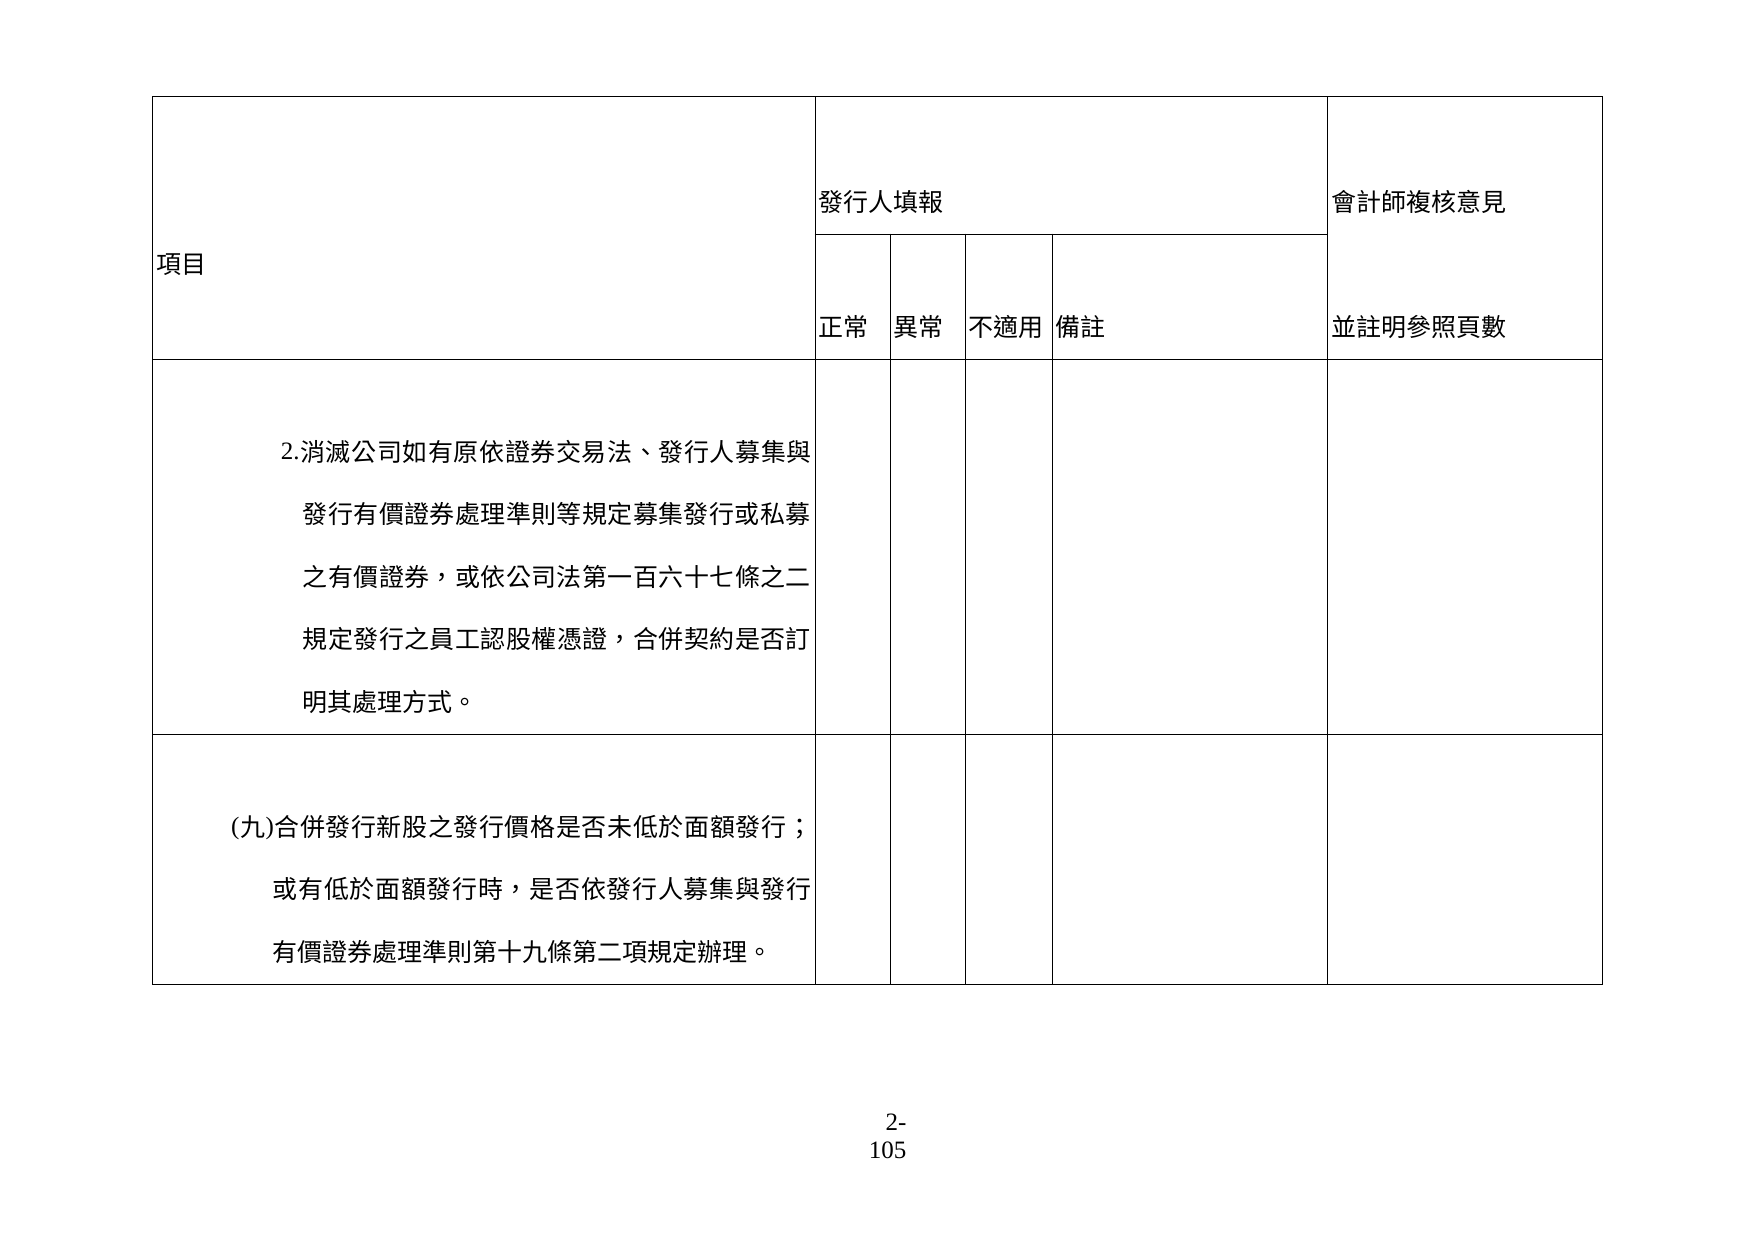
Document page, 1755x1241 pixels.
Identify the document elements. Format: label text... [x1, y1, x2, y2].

table_cell 正常 [816, 235, 890, 358]
table_cell [1053, 360, 1327, 733]
table_cell [1328, 735, 1602, 983]
table_cell [1328, 360, 1602, 733]
table_header 會計師複核意見 並註明參照頁數 [1328, 97, 1602, 358]
table_cell [816, 360, 890, 733]
table_cell 不適用 [966, 235, 1052, 358]
table_cell 2.消滅公司如有原依證券交易法、發行人募集與發行有價證券處理準則等規定募集發行或私募之有價證券，或依公司法第一百六十七條之二規定發行之員工認股權憑證，合併契約是否訂明其處理方式。 [153, 360, 815, 733]
table_cell [1053, 735, 1327, 983]
table_cell [816, 735, 890, 983]
table_cell 異常 [891, 235, 965, 358]
table_header 發行人填報 [816, 97, 1327, 233]
table_cell [891, 735, 965, 983]
table_header 項目 [153, 97, 815, 358]
table_cell [966, 735, 1052, 983]
table_cell (九)合併發行新股之發行價格是否未低於面額發行；或有低於面額發行時，是否依發行人募集與發行有價證券處理準則第十九條第二項規定辦理。 [153, 735, 815, 983]
table_cell [891, 360, 965, 733]
table_cell [966, 360, 1052, 733]
table_cell 備註 [1053, 235, 1327, 358]
